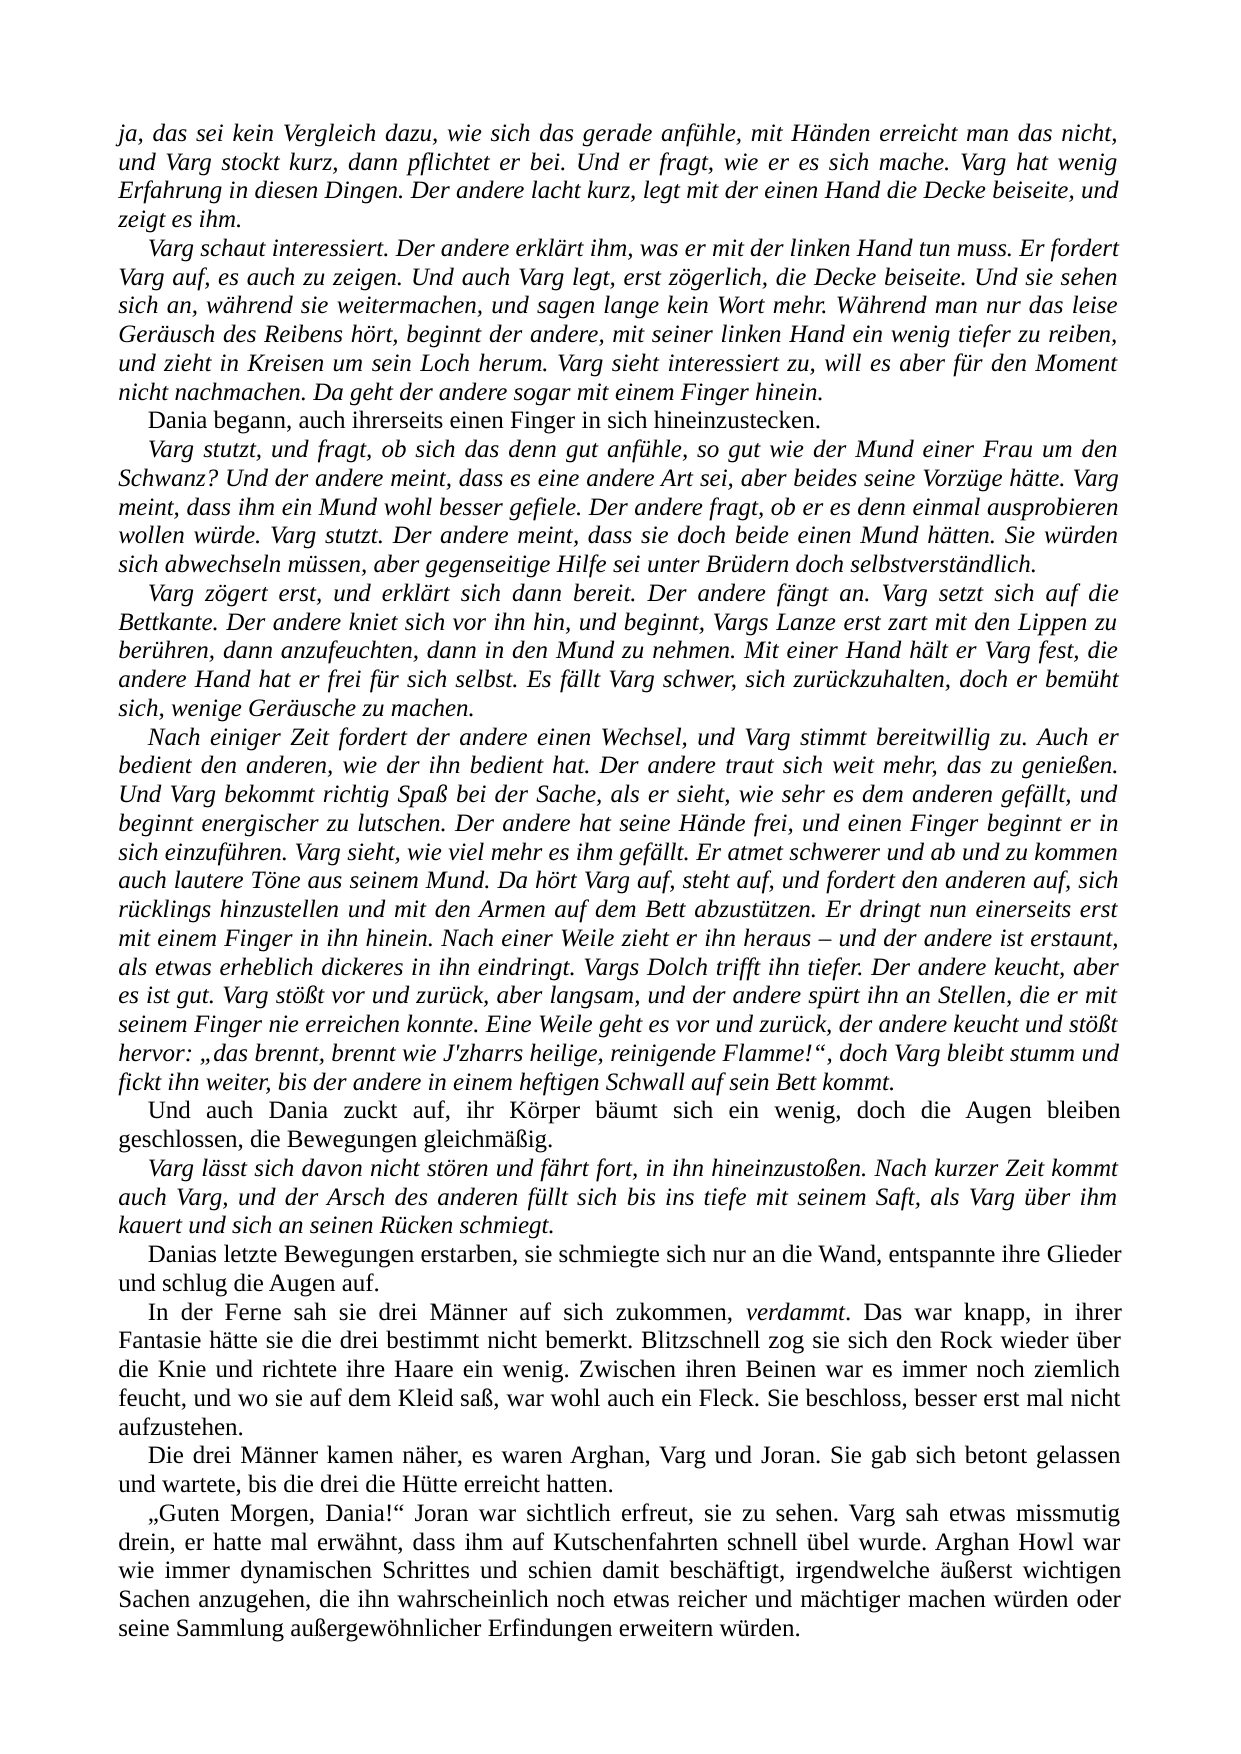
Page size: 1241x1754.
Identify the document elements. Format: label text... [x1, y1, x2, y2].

text Nach einiger Zeit fordert der andere einen Wechsel, und Varg stimmt bereitwillig zu. Auch er bedient den anderen, wie der ihn bedient hat. Der andere traut sich weit mehr, das zu genießen. Und Varg bekommt richtig Spaß bei der Sache, als er sieht, wie sehr es dem anderen gefällt, und beginnt energischer zu lutschen. Der andere hat seine Hände frei, und einen Finger beginnt er in sich einzuführen. Varg sieht, wie viel mehr es ihm gefällt. Er atmet schwerer und ab und zu kommen auch lautere Töne aus seinem Mund. Da hört Varg auf, steht auf, und fordert den anderen auf, sich rücklings hinzustellen und mit den Armen auf dem Bett abzustützen. Er dringt nun einerseits erst mit einem Finger in ihn hinein. Nach einer Weile zieht er ihn heraus – und der andere ist erstaunt, als etwas erheblich dickeres in ihn eindringt. Vargs Dolch trifft ihn tiefer. Der andere keucht, aber es ist gut. Varg stößt vor und zurück, aber langsam, und der andere spürt ihn an Stellen, die er mit seinem Finger nie erreichen konnte. Eine Weile geht es vor und zurück, der andere keucht und stößt hervor: „das brennt, brennt wie J'zharrs heilige, reinigende Flamme!“, doch Varg bleibt stumm und fickt ihn weiter, bis der andere in einem heftigen Schwall auf sein Bett kommt. [118, 722, 1122, 1096]
text In der Ferne sah sie drei Männer auf sich zukommen, verdammt. Das war knapp, in ihrer Fantasie hätte sie die drei bestimmt nicht bemerkt. Blitzschnell zog sie sich den Rock wieder über die Knie und richtete ihre Haare ein wenig. Zwischen ihren Beinen war es immer noch ziemlich feucht, und wo sie auf dem Kleid saß, war wohl auch ein Fleck. Sie beschloss, besser erst mal nicht aufzustehen. [118, 1297, 1122, 1441]
text Die drei Männer kamen näher, es waren Arghan, Varg und Joran. Sie gab sich betont gelassen und wartete, bis die drei die Hütte erreicht hatten. [118, 1441, 1122, 1498]
text Und auch Dania zuckt auf, ihr Körper bäumt sich ein wenig, doch die Augen bleiben geschlossen, die Bewegungen gleichmäßig. [118, 1096, 1122, 1153]
text Dania begann, auch ihrerseits einen Finger in sich hineinzustecken. [118, 406, 1122, 434]
text ja, das sei kein Vergleich dazu, wie sich das gerade anfühle, mit Händen erreicht man das nicht, und Varg stockt kurz, dann pflichtet er bei. Und er fragt, wie er es sich mache. Varg hat wenig Erfahrung in diesen Dingen. Der andere lacht kurz, legt mit der einen Hand die Decke beiseite, und zeigt es ihm. [118, 118, 1122, 233]
text Varg stutzt, und fragt, ob sich das denn gut anfühle, so gut wie der Mund einer Frau um den Schwanz? Und der andere meint, dass es eine andere Art sei, aber beides seine Vorzüge hätte. Varg meint, dass ihm ein Mund wohl besser gefiele. Der andere fragt, ob er es denn einmal ausprobieren wollen würde. Varg stutzt. Der andere meint, dass sie doch beide einen Mund hätten. Sie würden sich abwechseln müssen, aber gegenseitige Hilfe sei unter Brüdern doch selbstverständlich. [118, 434, 1122, 578]
text Varg zögert erst, und erklärt sich dann bereit. Der andere fängt an. Varg setzt sich auf die Bettkante. Der andere kniet sich vor ihn hin, und beginnt, Vargs Lanze erst zart mit den Lippen zu berühren, dann anzufeuchten, dann in den Mund zu nehmen. Mit einer Hand hält er Varg fest, die andere Hand hat er frei für sich selbst. Es fällt Varg schwer, sich zurückzuhalten, doch er bemüht sich, wenige Geräusche zu machen. [118, 578, 1122, 722]
text Varg lässt sich davon nicht stören und fährt fort, in ihn hineinzustoßen. Nach kurzer Zeit kommt auch Varg, und der Arsch des anderen füllt sich bis ins tiefe mit seinem Saft, als Varg über ihm kauert und sich an seinen Rücken schmiegt. [118, 1153, 1122, 1239]
text Varg schaut interessiert. Der andere erklärt ihm, was er mit der linken Hand tun muss. Er fordert Varg auf, es auch zu zeigen. Und auch Varg legt, erst zögerlich, die Decke beiseite. Und sie sehen sich an, während sie weitermachen, und sagen lange kein Wort mehr. Während man nur das leise Geräusch des Reibens hört, beginnt der andere, mit seiner linken Hand ein wenig tiefer zu reiben, und zieht in Kreisen um sein Loch herum. Varg sieht interessiert zu, will es aber für den Moment nicht nachmachen. Da geht der andere sogar mit einem Finger hinein. [118, 233, 1122, 406]
text „Guten Morgen, Dania!“ Joran war sichtlich erfreut, sie zu sehen. Varg sah etwas missmutig drein, er hatte mal erwähnt, dass ihm auf Kutschenfahrten schnell übel wurde. Arghan Howl war wie immer dynamischen Schrittes und schien damit beschäftigt, irgendwelche äußerst wichtigen Sachen anzugehen, die ihn wahrscheinlich noch etwas reicher und mächtiger machen würden oder seine Sammlung außergewöhnlicher Erfindungen erweitern würden. [118, 1498, 1122, 1642]
text Danias letzte Bewegungen erstarben, sie schmiegte sich nur an die Wand, entspannte ihre Glieder und schlug die Augen auf. [118, 1239, 1122, 1297]
